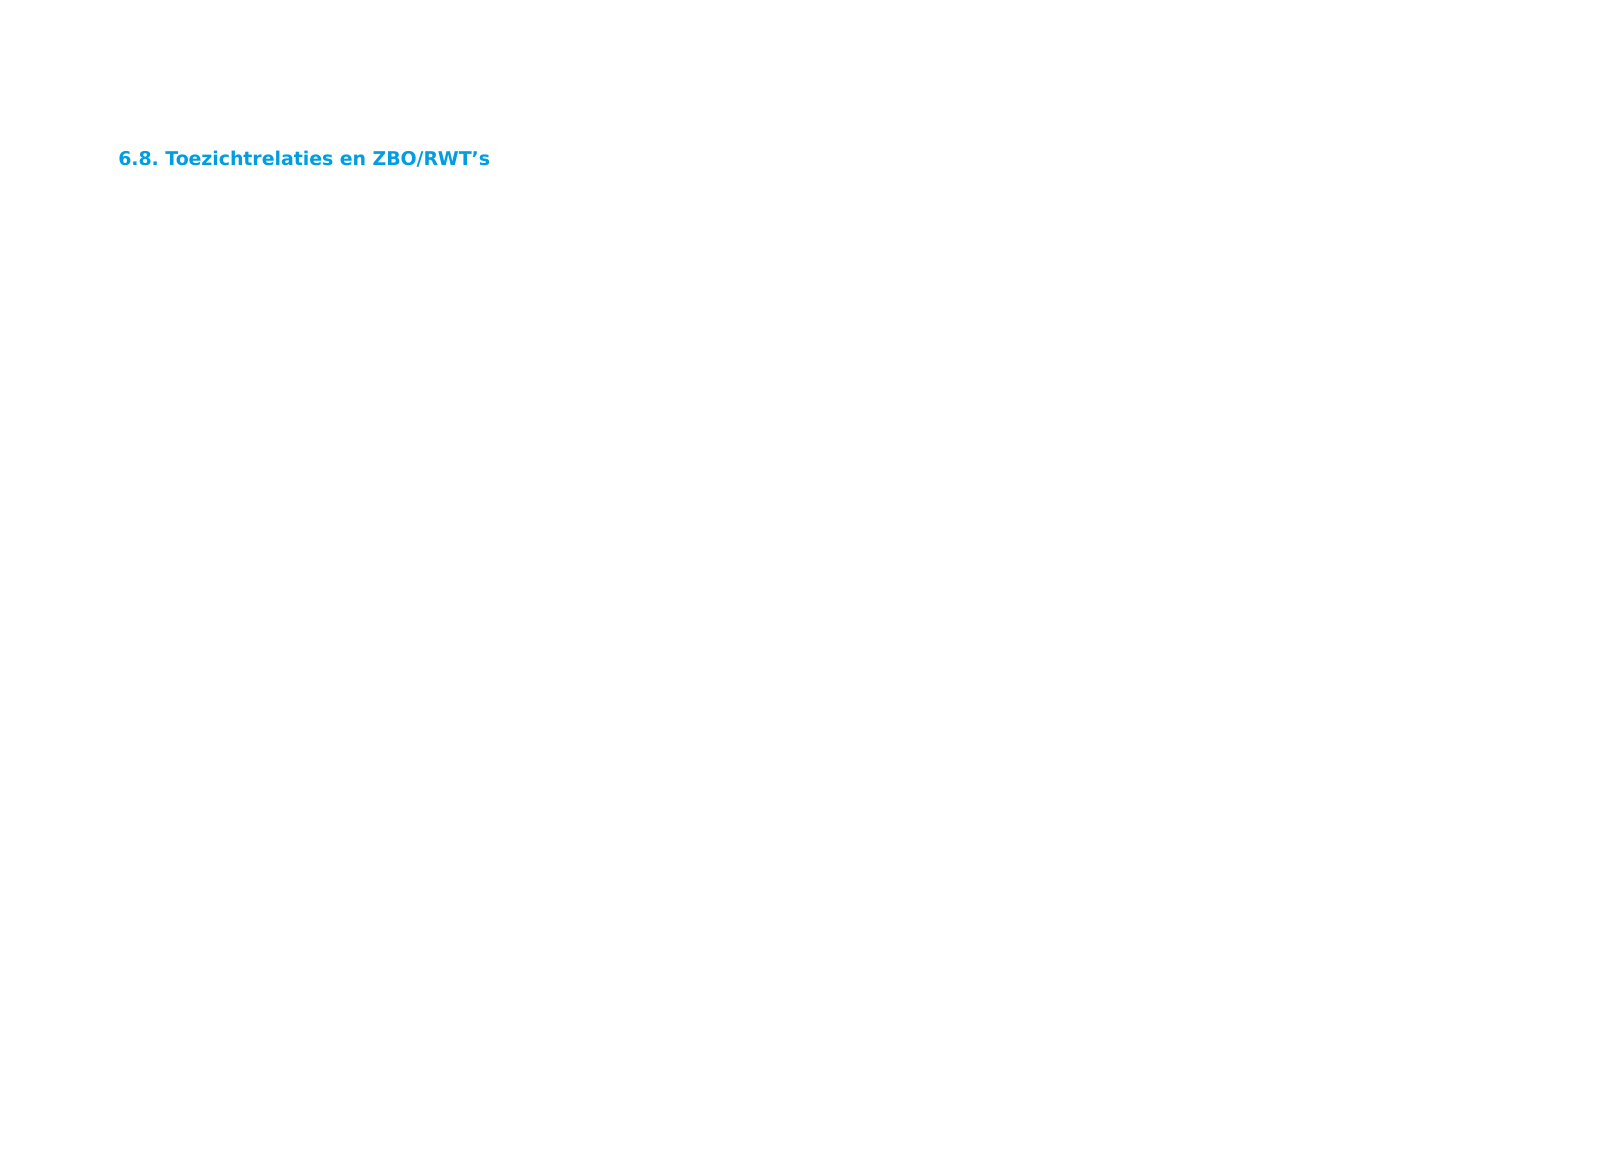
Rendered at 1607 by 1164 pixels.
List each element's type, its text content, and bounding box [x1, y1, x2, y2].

subtitle 6.8. Toezichtrelaties en ZBO/RWT’s [118, 148, 1488, 170]
